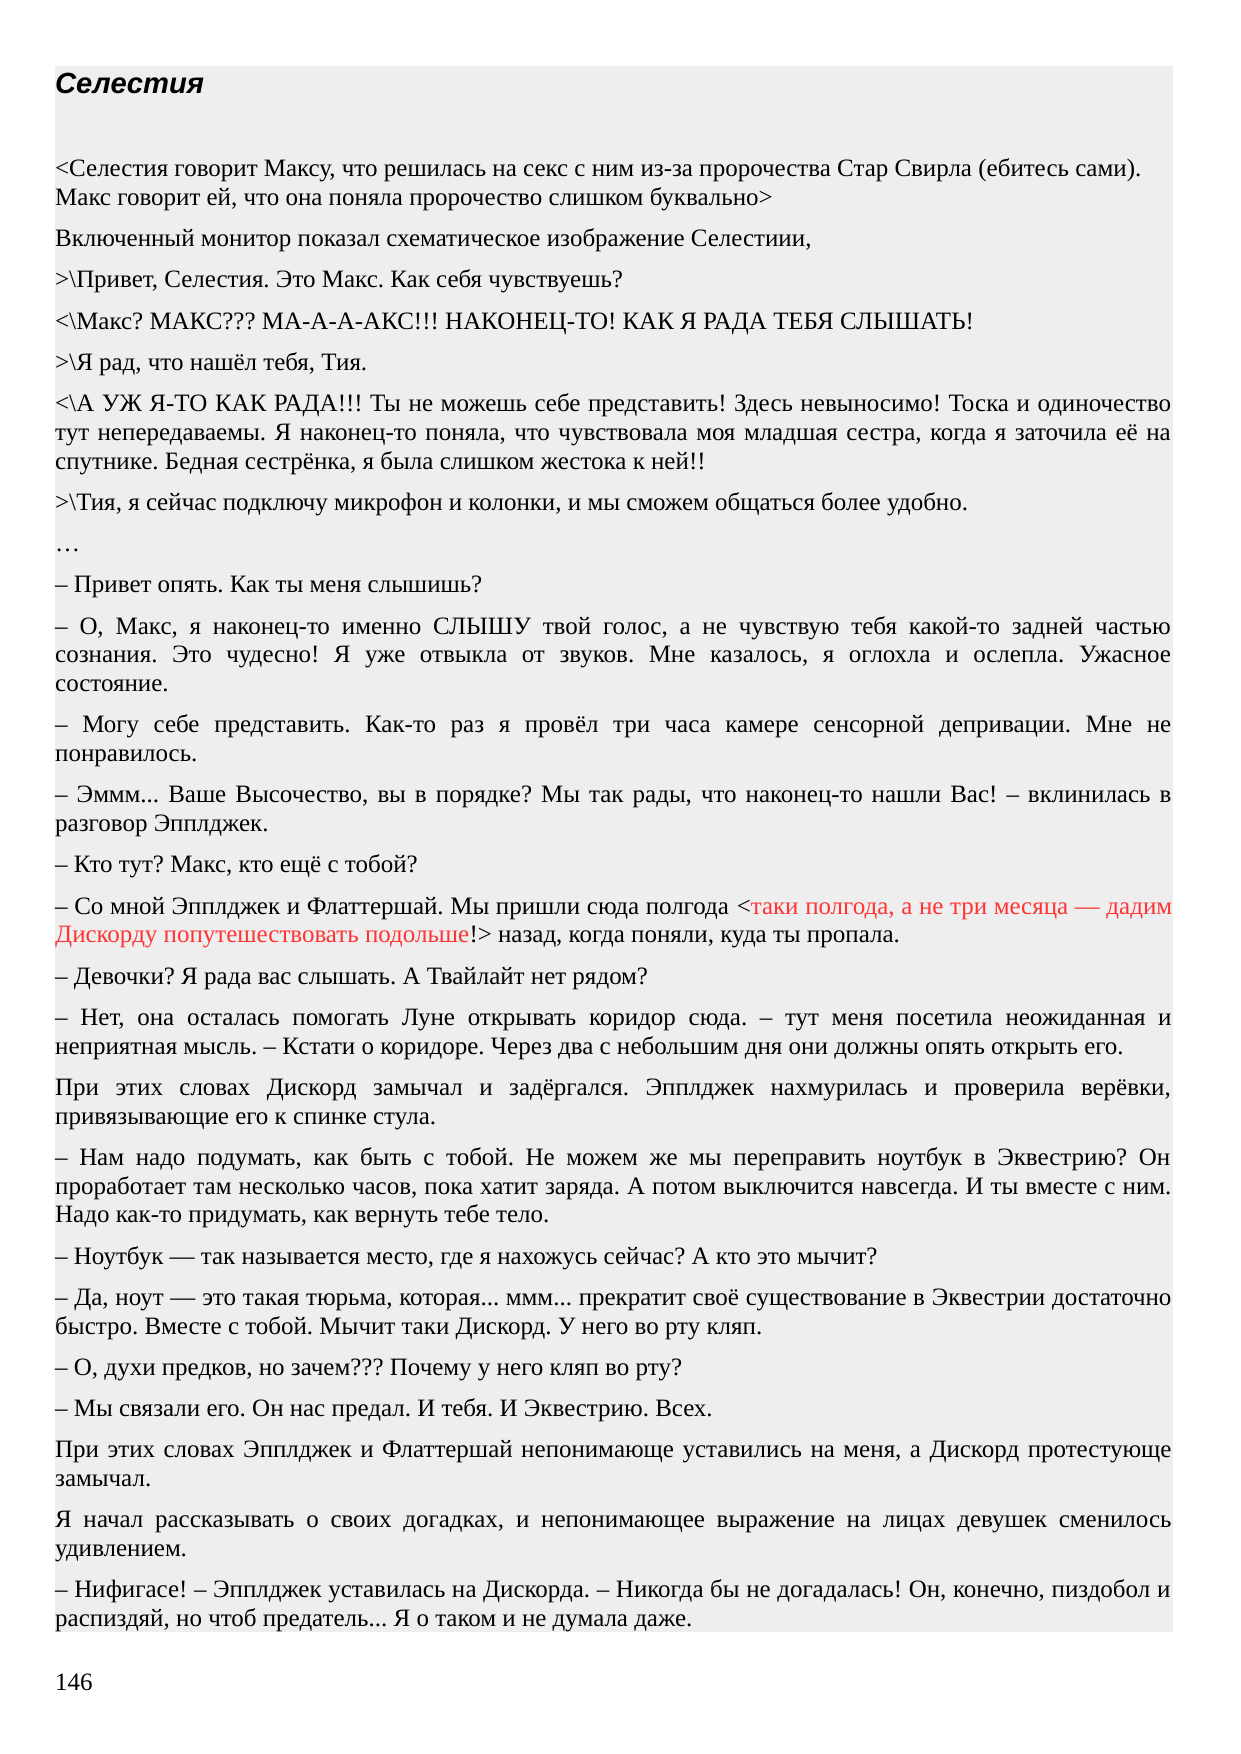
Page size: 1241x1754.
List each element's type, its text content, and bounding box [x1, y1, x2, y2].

text – Кто тут? Макс, кто ещё с тобой? [55, 849, 1173, 878]
subtitle Селестия [55, 66, 1173, 99]
text – Мы связали его. Он нас предал. И тебя. И Эквестрию. Всех. [55, 1393, 1173, 1422]
text >\Тия, я сейчас подключу микрофон и колонки, и мы сможем общаться более удобно. [55, 487, 1173, 516]
text При этих словах Дискорд замычал и задёргался. Эпплджек нахмурилась и проверила верёвки, привязывающие его к спинке стула. [55, 1072, 1173, 1129]
text Включенный монитор показал схематическое изображение Селестиии, [55, 223, 1173, 252]
text … [55, 528, 1173, 557]
text – Могу себе представить. Как-то раз я провёл три часа камере сенсорной депривации. Мне не понравилось. [55, 709, 1173, 767]
text <\А УЖ Я-ТО КАК РАДА!!! Ты не можешь себе представить! Здесь невыносимо! Тоска и одиночество тут непередаваемы. Я наконец-то поняла, что чувствовала моя младшая сестра, когда я заточила её на спутнике. Бедная сестрёнка, я была слишком жестока к ней!! [55, 388, 1173, 474]
text – Ноутбук — так называется место, где я нахожусь сейчас? А кто это мычит? [55, 1241, 1173, 1269]
text – Нифигасе! – Эпплджек уставилась на Дискорда. – Никогда бы не догадалась! Он, конечно, пиздобол и распиздяй, но чтоб предатель... Я о таком и не думала даже. [55, 1574, 1173, 1632]
text – Девочки? Я рада вас слышать. А Твайлайт нет рядом? [55, 961, 1173, 989]
text – О, духи предков, но зачем??? Почему у него кляп во рту? [55, 1352, 1173, 1381]
text – Нет, она осталась помогать Луне открывать коридор сюда. – тут меня посетила неожиданная и неприятная мысль. – Кстати о коридоре. Через два с небольшим дня они должны опять открыть его. [55, 1002, 1173, 1059]
text – Да, ноут — это такая тюрьма, которая... ммм... прекратит своё существование в Эквестрии достаточно быстро. Вместе с тобой. Мычит таки Дискорд. У него во рту кляп. [55, 1282, 1173, 1339]
text – Нам надо подумать, как быть с тобой. Не можем же мы переправить ноутбук в Эквестрию? Он проработает там несколько часов, пока хатит заряда. А потом выключится навсегда. И ты вместе с ним. Надо как-то придумать, как вернуть тебе тело. [55, 1142, 1173, 1228]
text – Привет опять. Как ты меня слышишь? [55, 569, 1173, 598]
text <\Макс? МАКС??? МА-А-А-АКС!!! НАКОНЕЦ-ТО! КАК Я РАДА ТЕБЯ СЛЫШАТЬ! [55, 306, 1173, 334]
text – Эммм... Ваше Высочество, вы в порядке? Мы так рады, что наконец-то нашли Вас! – вклинилась в разговор Эпплджек. [55, 779, 1173, 837]
text – Со мной Эпплджек и Флаттершай. Мы пришли сюда полгода <таки полгода, а не три месяца — дадим Дискорду попутешествовать подольше!> назад, когда поняли, куда ты пропала. [55, 891, 1173, 948]
text Я начал рассказывать о своих догадках, и непонимающее выражение на лицах девушек сменилось удивлением. [55, 1504, 1173, 1562]
text – О, Макс, я наконец-то именно СЛЫШУ твой голос, а не чувствую тебя какой-то задней частью сознания. Это чудесно! Я уже отвыкла от звуков. Мне казалось, я оглохла и ослепла. Ужасное состояние. [55, 611, 1173, 697]
text >\Привет, Селестия. Это Макс. Как себя чувствуешь? [55, 264, 1173, 293]
text >\Я рад, что нашёл тебя, Тия. [55, 347, 1173, 376]
text <Селестия говорит Максу, что решилась на секс с ним из-за пророчества Стар Свирла (ебитесь сами). Макс говорит ей, что она поняла пророчество слишком буквально> [55, 153, 1173, 211]
text При этих словах Эпплджек и Флаттершай непонимающе уставились на меня, а Дискорд протестующе замычал. [55, 1434, 1173, 1492]
